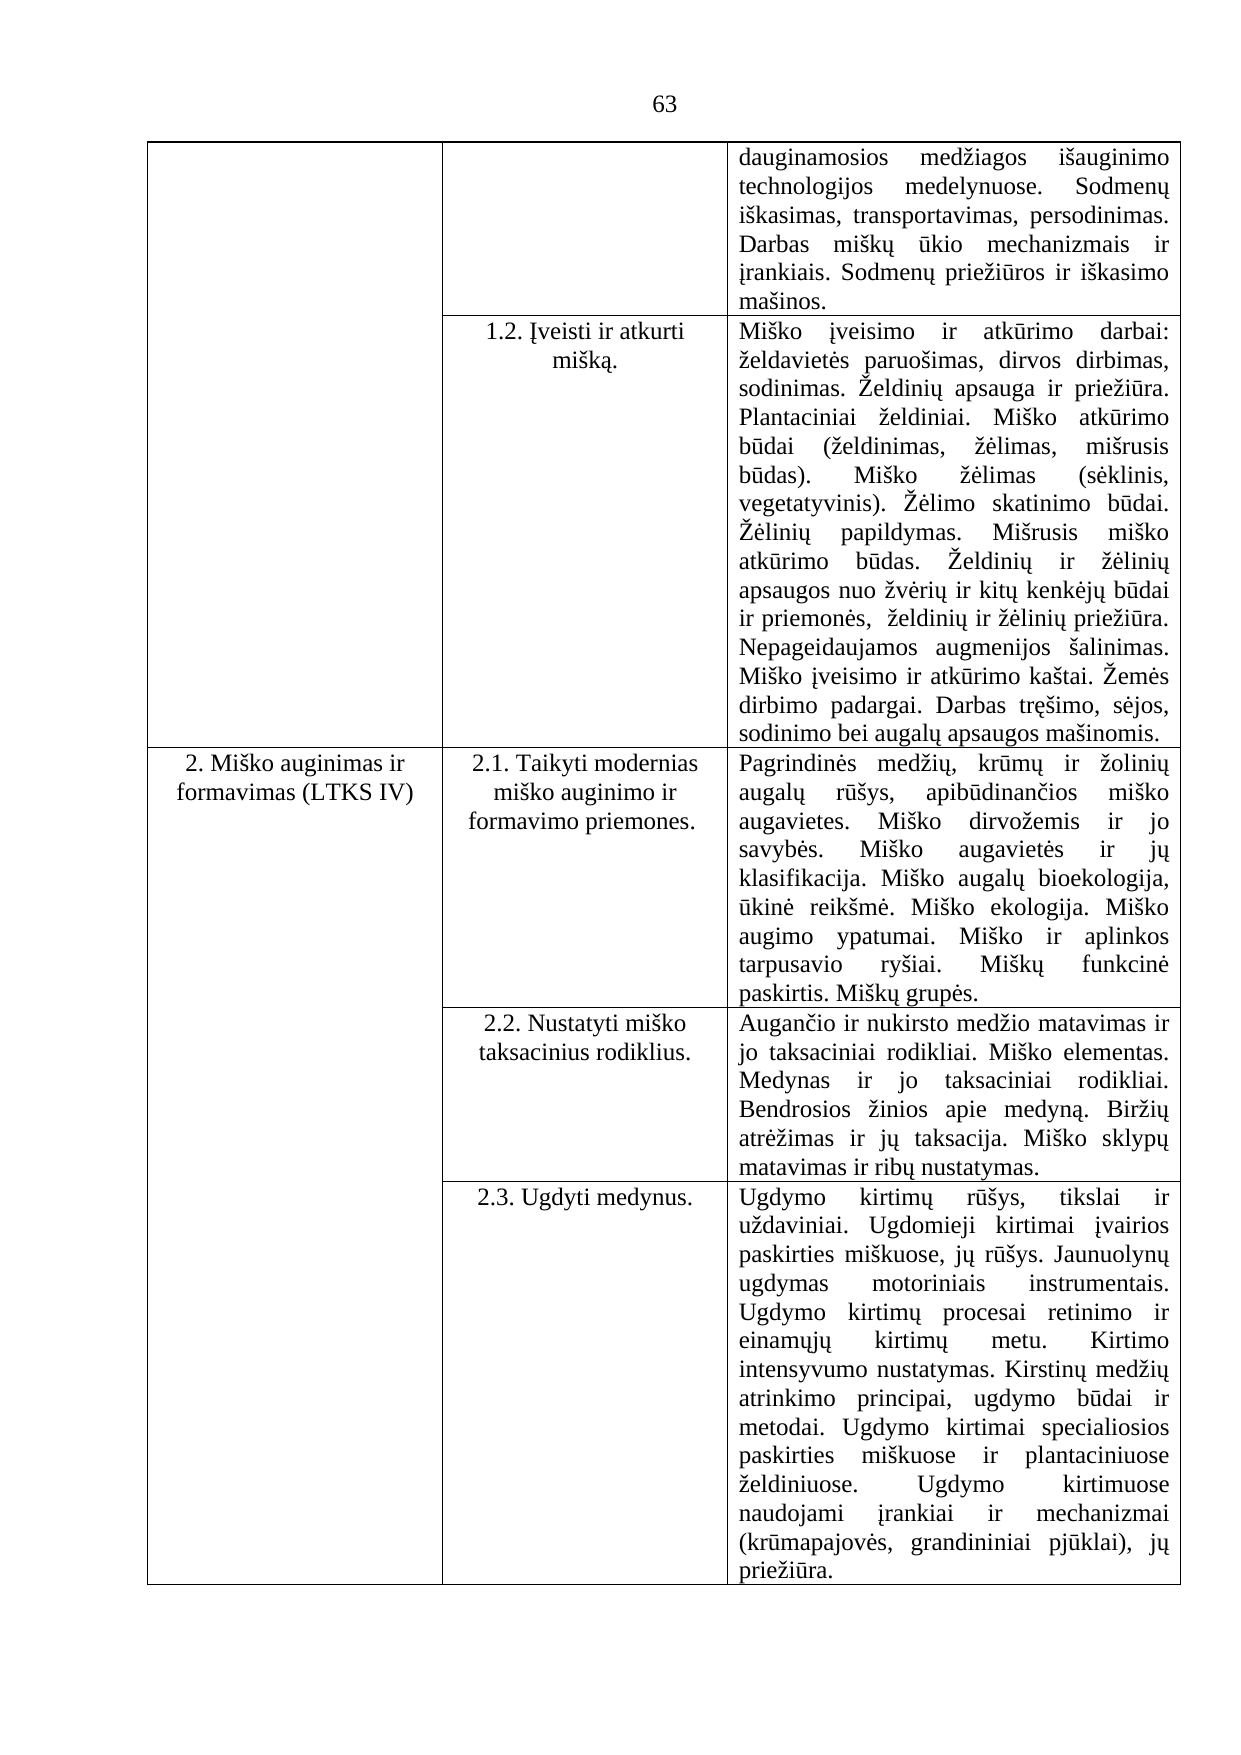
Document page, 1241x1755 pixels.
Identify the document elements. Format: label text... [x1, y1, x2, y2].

table_cell 2. Miško auginimas ir formavimas (LTKS IV) [148, 748, 442, 1584]
table_cell [148, 143, 442, 747]
table_cell Ugdymo kirtimų rūšys, tikslai ir uždaviniai. Ugdomieji kirtimai įvairios paskirties miškuose, jų rūšys. Jaunuolynų ugdymas motoriniais instrumentais. Ugdymo kirtimų procesai retinimo ir einamųjų kirtimų metu. Kirtimo intensyvumo nustatymas. Kirstinų medžių atrinkimo principai, ugdymo būdai ir metodai. Ugdymo kirtimai specialiosios paskirties miškuose ir plantaciniuose želdiniuose. Ugdymo kirtimuose naudojami įrankiai ir mechanizmai (krūmapajovės, grandininiai pjūklai), jų priežiūra. [728, 1182, 1180, 1584]
table_cell 1.2. Įveisti ir atkurti mišką. [443, 316, 727, 747]
table_cell 2.2. Nustatyti miško taksacinius rodiklius. [443, 1008, 727, 1181]
table_cell Pagrindinės medžių, krūmų ir žolinių augalų rūšys, apibūdinančios miško augavietes. Miško dirvožemis ir jo savybės. Miško augavietės ir jų klasifikacija. Miško augalų bioekologija, ūkinė reikšmė. Miško ekologija. Miško augimo ypatumai. Miško ir aplinkos tarpusavio ryšiai. Miškų funkcinė paskirtis. Miškų grupės. [728, 748, 1180, 1007]
table_cell dauginamosios medžiagos išauginimo technologijos medelynuose. Sodmenų iškasimas, transportavimas, persodinimas. Darbas miškų ūkio mechanizmais ir įrankiais. Sodmenų priežiūros ir iškasimo mašinos. [728, 143, 1180, 315]
table_cell 2.1. Taikyti modernias miško auginimo ir formavimo priemones. [443, 748, 727, 1007]
table_cell Augančio ir nukirsto medžio matavimas ir jo taksaciniai rodikliai. Miško elementas. Medynas ir jo taksaciniai rodikliai. Bendrosios žinios apie medyną. Biržių atrėžimas ir jų taksacija. Miško sklypų matavimas ir ribų nustatymas. [728, 1008, 1180, 1181]
table_cell Miško įveisimo ir atkūrimo darbai: želdavietės paruošimas, dirvos dirbimas, sodinimas. Želdinių apsauga ir priežiūra. Plantaciniai želdiniai. Miško atkūrimo būdai (želdinimas, žėlimas, mišrusis būdas). Miško žėlimas (sėklinis, vegetatyvinis). Žėlimo skatinimo būdai. Žėlinių papildymas. Mišrusis miško atkūrimo būdas. Želdinių ir žėlinių apsaugos nuo žvėrių ir kitų kenkėjų būdai ir priemonės, želdinių ir žėlinių priežiūra. Nepageidaujamos augmenijos šalinimas. Miško įveisimo ir atkūrimo kaštai. Žemės dirbimo padargai. Darbas tręšimo, sėjos, sodinimo bei augalų apsaugos mašinomis. [728, 316, 1180, 747]
table_cell 2.3. Ugdyti medynus. [443, 1182, 727, 1584]
table_cell [443, 143, 727, 315]
